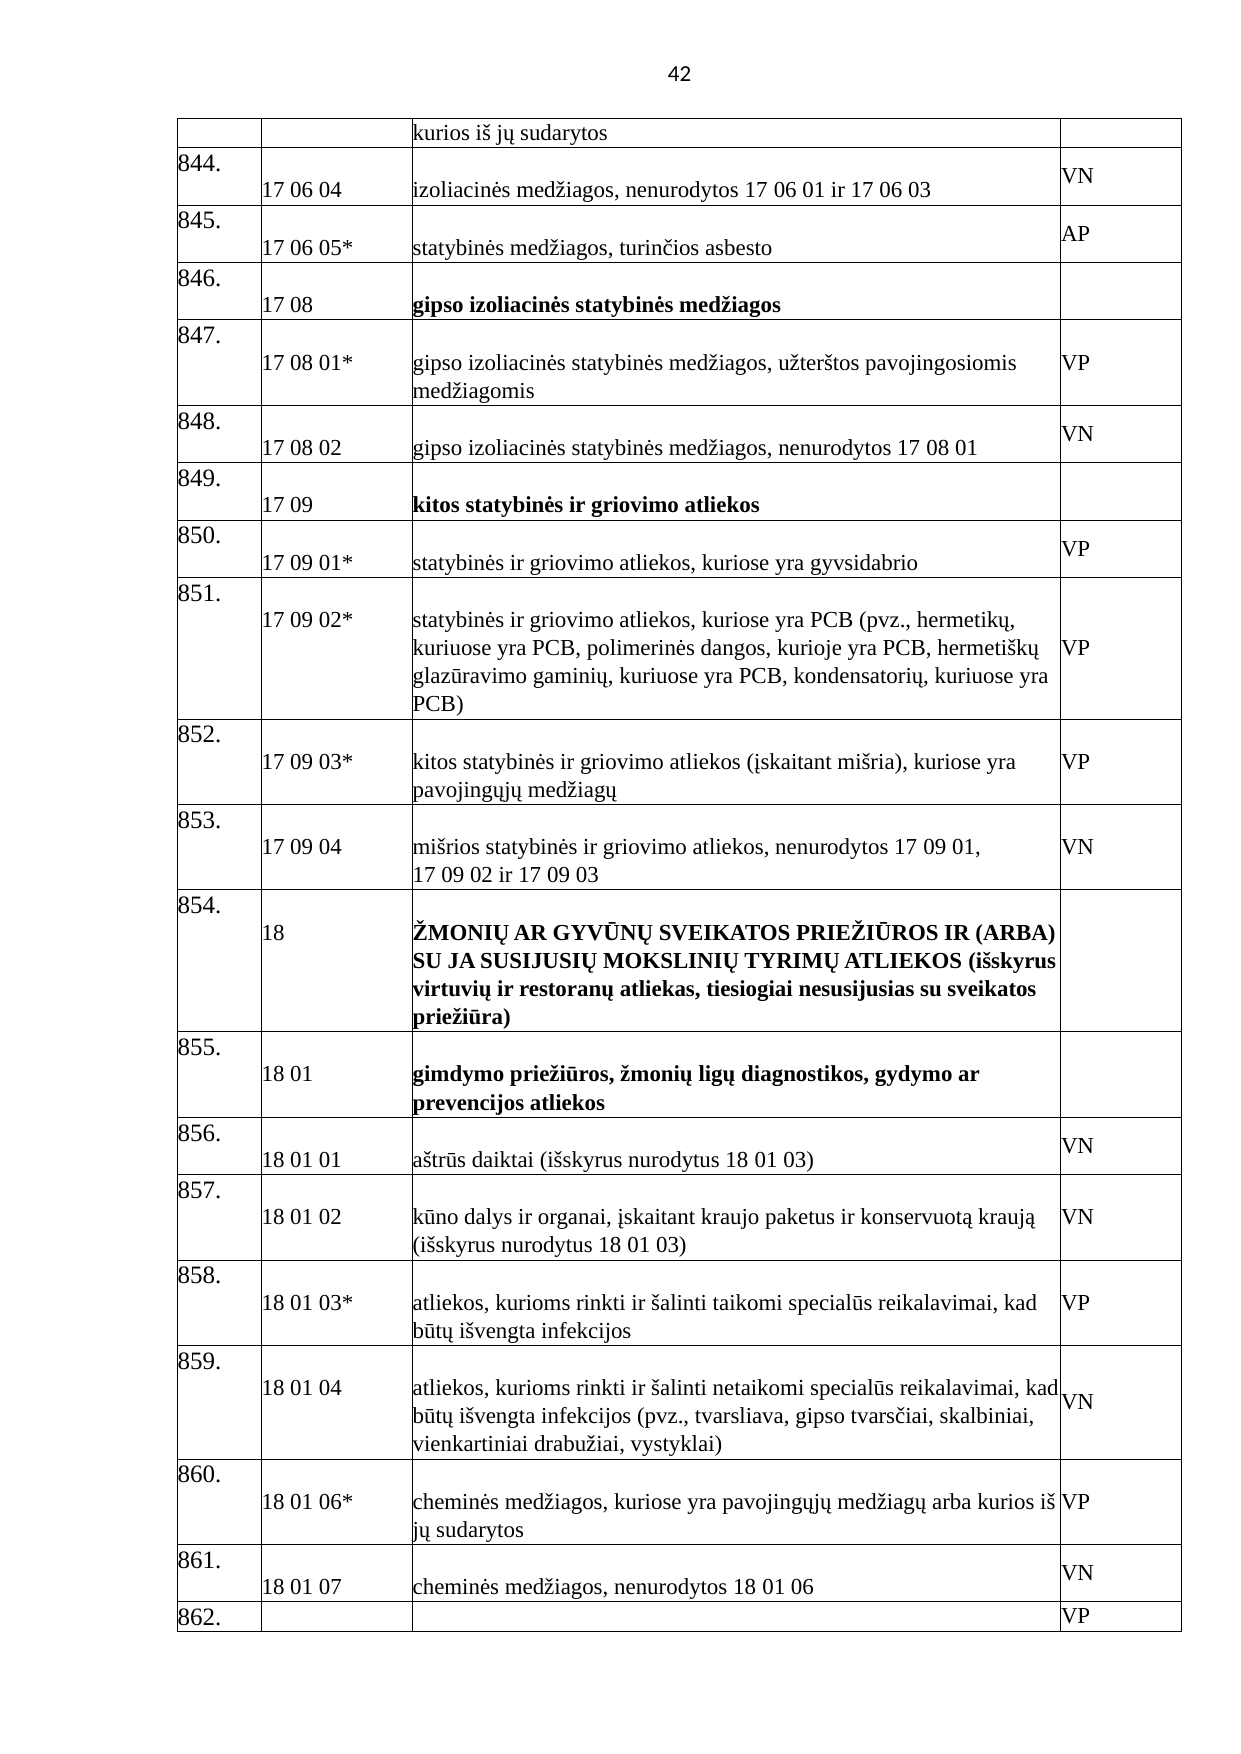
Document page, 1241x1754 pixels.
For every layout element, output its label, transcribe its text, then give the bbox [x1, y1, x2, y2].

table_cell aštrūs daiktai (išskyrus nurodytus 18 01 03) [413, 1118, 1060, 1174]
table_cell 17 09 04 [262, 805, 412, 889]
table_cell VP [1061, 578, 1181, 718]
table_cell VP [1061, 320, 1181, 405]
table_cell 847. [178, 320, 261, 405]
table_cell VN [1061, 1346, 1181, 1458]
table_cell VP [1061, 521, 1181, 577]
table_cell [1061, 890, 1181, 1031]
table_cell 17 09 03* [262, 720, 412, 804]
table_cell 18 01 03* [262, 1261, 412, 1345]
table_cell 18 [262, 890, 412, 1031]
table_cell kitos statybinės ir griovimo atliekos [413, 463, 1060, 519]
table_cell 844. [178, 148, 261, 204]
table_cell VP [1061, 1602, 1181, 1631]
table_cell 857. [178, 1175, 261, 1259]
table_cell 846. [178, 263, 261, 319]
table_cell 17 06 05* [262, 206, 412, 262]
table_cell 18 01 [262, 1032, 412, 1117]
table_cell gipso izoliacinės statybinės medžiagos, užterštos pavojingosiomis medžiagomis [413, 320, 1060, 405]
table_cell 18 01 04 [262, 1346, 412, 1458]
table_cell 851. [178, 578, 261, 718]
table_cell 17 09 [262, 463, 412, 519]
table_cell atliekos, kurioms rinkti ir šalinti netaikomi specialūs reikalavimai, kad būtų išvengta infekcijos (pvz., tvarsliava, gipso tvarsčiai, skalbiniai, vienkartiniai drabužiai, vystyklai) [413, 1346, 1060, 1458]
table_cell 860. [178, 1460, 261, 1544]
table_cell 17 08 [262, 263, 412, 319]
table_cell mišrios statybinės ir griovimo atliekos, nenurodytos 17 09 01, 17 09 02 ir 17 09 03 [413, 805, 1060, 889]
table_cell VP [1061, 1261, 1181, 1345]
table_cell [1061, 463, 1181, 519]
table_cell VP [1061, 720, 1181, 804]
table_cell 848. [178, 406, 261, 462]
table_cell 17 08 01* [262, 320, 412, 405]
table_cell 855. [178, 1032, 261, 1117]
table_cell gimdymo priežiūros, žmonių ligų diagnostikos, gydymo ar prevencijos atliekos [413, 1032, 1060, 1117]
table_cell statybinės medžiagos, turinčios asbesto [413, 206, 1060, 262]
table_cell [1061, 119, 1181, 147]
table_cell 17 06 04 [262, 148, 412, 204]
table_cell [413, 1602, 1060, 1631]
table_cell 18 01 07 [262, 1545, 412, 1601]
table_cell 853. [178, 805, 261, 889]
table_cell [178, 119, 261, 147]
table_cell 845. [178, 206, 261, 262]
table_cell 17 08 02 [262, 406, 412, 462]
table_cell 862. [178, 1602, 261, 1631]
table_cell cheminės medžiagos, kuriose yra pavojingųjų medžiagų arba kurios iš jų sudarytos [413, 1460, 1060, 1544]
table_cell 18 01 01 [262, 1118, 412, 1174]
table_cell VN [1061, 1545, 1181, 1601]
table_cell VN [1061, 148, 1181, 204]
table_cell 852. [178, 720, 261, 804]
table_cell gipso izoliacinės statybinės medžiagos, nenurodytos 17 08 01 [413, 406, 1060, 462]
table_cell kurios iš jų sudarytos [413, 119, 1060, 147]
table_cell VN [1061, 805, 1181, 889]
table_cell 849. [178, 463, 261, 519]
table_cell statybinės ir griovimo atliekos, kuriose yra PCB (pvz., hermetikų, kuriuose yra PCB, polimerinės dangos, kurioje yra PCB, hermetiškų glazūravimo gaminių, kuriuose yra PCB, kondensatorių, kuriuose yra PCB) [413, 578, 1060, 718]
table_cell atliekos, kurioms rinkti ir šalinti taikomi specialūs reikalavimai, kad būtų išvengta infekcijos [413, 1261, 1060, 1345]
table_cell ŽMONIŲ AR GYVŪNŲ SVEIKATOS PRIEŽIŪROS IR (ARBA) SU JA SUSIJUSIŲ MOKSLINIŲ TYRIMŲ ATLIEKOS (išskyrus virtuvių ir restoranų atliekas, tiesiogiai nesusijusias su sveikatos priežiūra) [413, 890, 1060, 1031]
table_cell 17 09 01* [262, 521, 412, 577]
table_cell izoliacinės medžiagos, nenurodytos 17 06 01 ir 17 06 03 [413, 148, 1060, 204]
table_cell 859. [178, 1346, 261, 1458]
table_cell [1061, 1032, 1181, 1117]
table_cell 856. [178, 1118, 261, 1174]
table_cell [262, 1602, 412, 1631]
table_cell 18 01 06* [262, 1460, 412, 1544]
table_cell 17 09 02* [262, 578, 412, 718]
table_cell [1061, 263, 1181, 319]
table_cell 18 01 02 [262, 1175, 412, 1259]
table_cell 854. [178, 890, 261, 1031]
table_cell AP [1061, 206, 1181, 262]
table_cell statybinės ir griovimo atliekos, kuriose yra gyvsidabrio [413, 521, 1060, 577]
table_cell 861. [178, 1545, 261, 1601]
table_cell 850. [178, 521, 261, 577]
table_cell gipso izoliacinės statybinės medžiagos [413, 263, 1060, 319]
table_cell cheminės medžiagos, nenurodytos 18 01 06 [413, 1545, 1060, 1601]
table_cell [262, 119, 412, 147]
table_cell 858. [178, 1261, 261, 1345]
table_cell VN [1061, 1175, 1181, 1259]
table_cell VN [1061, 406, 1181, 462]
table_cell kūno dalys ir organai, įskaitant kraujo paketus ir konservuotą kraują (išskyrus nurodytus 18 01 03) [413, 1175, 1060, 1259]
table_cell VN [1061, 1118, 1181, 1174]
table_cell VP [1061, 1460, 1181, 1544]
table_cell kitos statybinės ir griovimo atliekos (įskaitant mišria), kuriose yra pavojingųjų medžiagų [413, 720, 1060, 804]
